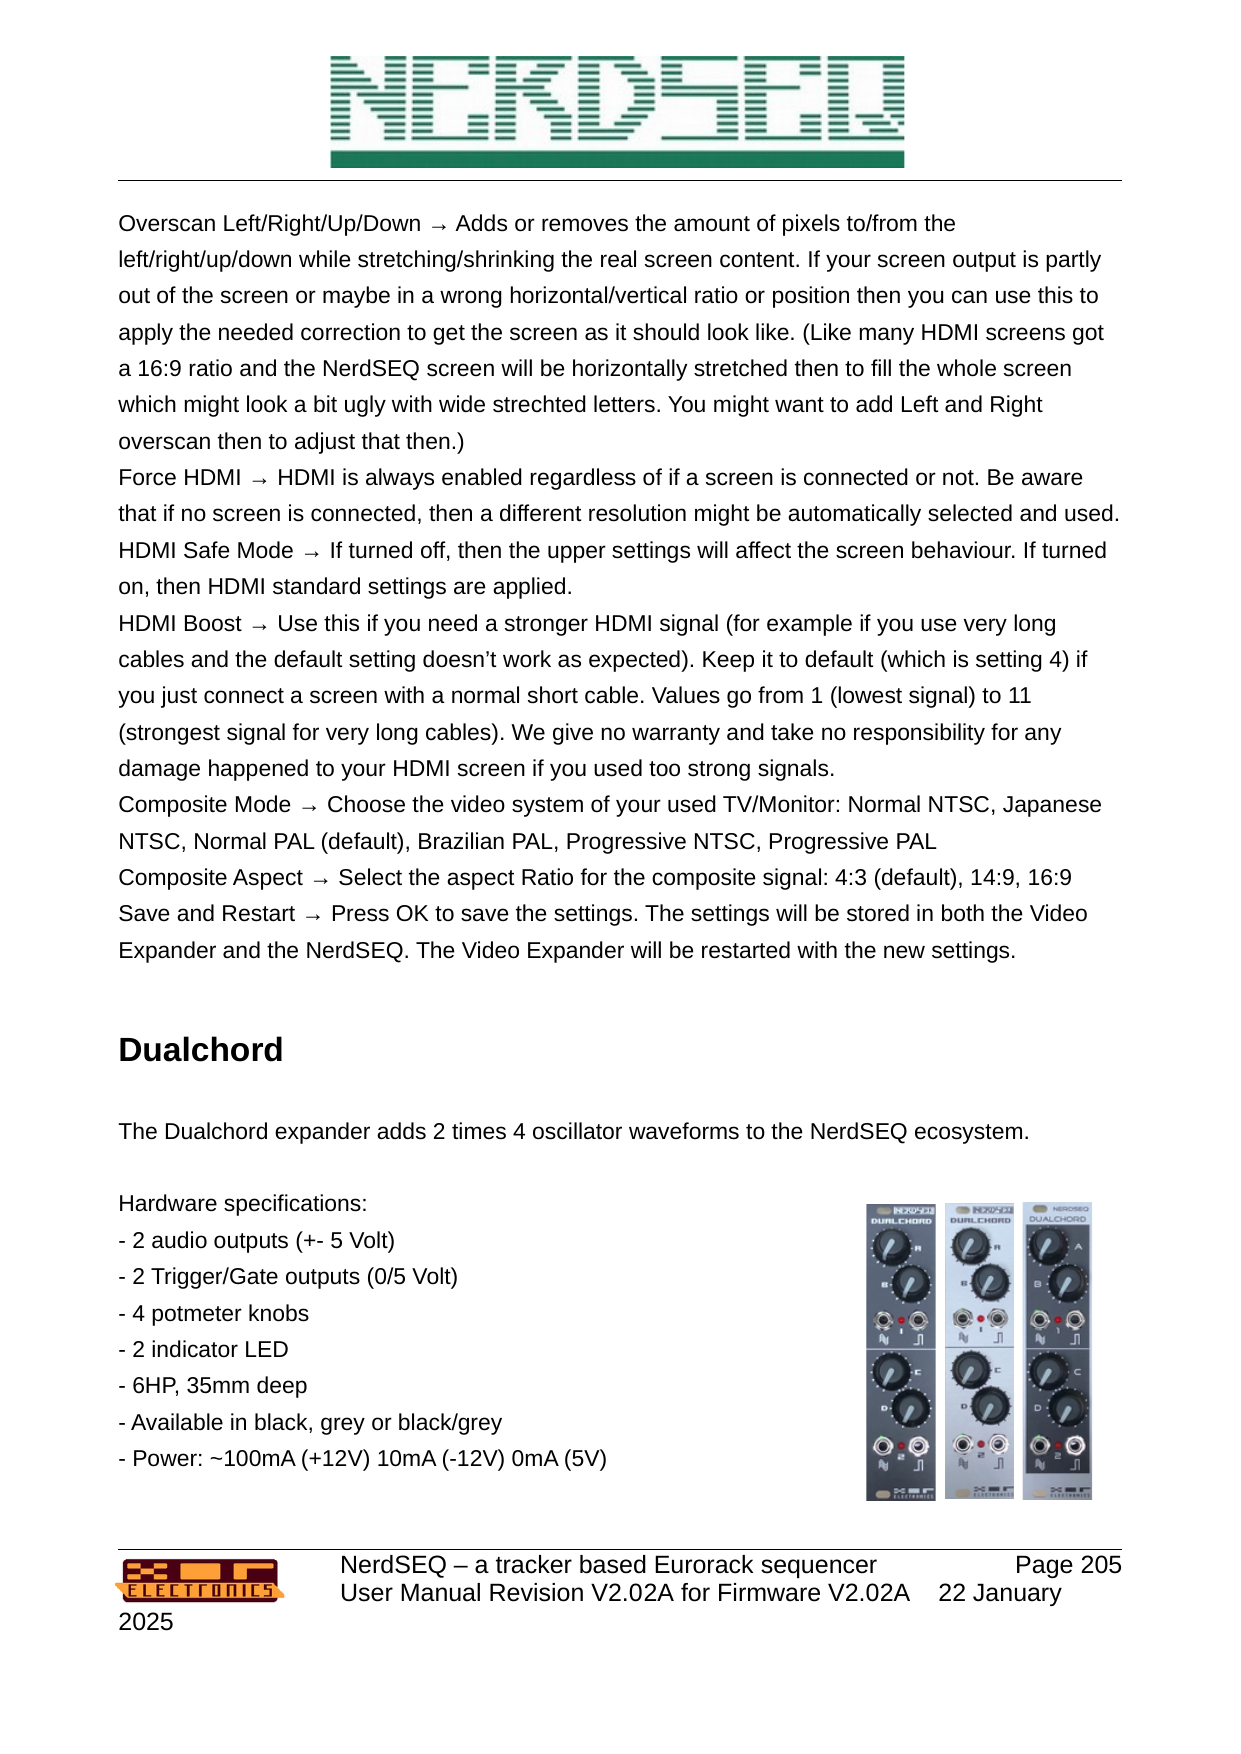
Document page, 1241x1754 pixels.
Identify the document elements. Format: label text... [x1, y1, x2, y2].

text Composite Aspect → Select the aspect Ratio for the composite signal: 4:3 (default), 14:9, 16:9 [118, 864, 1122, 890]
text Hardware specifications: [118, 1190, 1122, 1217]
picture [330, 56, 905, 168]
text Force HDMI → HDMI is always enabled regardless of if a screen is connected or not. Be aware that if no screen is connected, then a different resolution might be automatically selected and used. [118, 464, 1122, 527]
text - 2 indicator LED [118, 1336, 866, 1362]
text [1093, 1372, 1122, 1398]
picture [945, 1203, 1014, 1499]
picture [115, 1555, 285, 1605]
text - Available in black, grey or black/grey [118, 1408, 866, 1435]
text HDMI Safe Mode → If turned off, then the upper settings will affect the screen behaviour. If turned on, then HDMI standard settings are applied. [118, 537, 1122, 599]
picture [1022, 1202, 1093, 1500]
text Save and Restart → Press OK to save the settings. The settings will be stored in both the Video Expander and the NerdSEQ. The Video Expander will be restarted with the new settings. [118, 900, 1122, 963]
text [1093, 1336, 1122, 1362]
text The Dualchord expander adds 2 times 4 oscillator waveforms to the NerdSEQ ecosystem. [118, 1118, 1122, 1144]
picture [866, 1204, 936, 1501]
text [1093, 1227, 1122, 1253]
text - Power: ~100mA (+12V) 10mA (-12V) 0mA (5V) [118, 1445, 866, 1471]
text - 2 audio outputs (+- 5 Volt) [118, 1227, 866, 1253]
text Overscan Left/Right/Up/Down → Adds or removes the amount of pixels to/from the left/right/up/down while stretching/shrinking the real screen content. If your screen output is partly out of the screen or maybe in a wrong horizontal/vertical ratio or position then you can use this to apply the needed correction to get the screen as it should look like. (Like many HDMI screens got a 16:9 ratio and the NerdSEQ screen will be horizontally stretched then to fill the whole screen which might look a bit ugly with wide strechted letters. You might want to add Left and Right overscan then to adjust that then.) [118, 209, 1122, 454]
text - 4 potmeter knobs [118, 1299, 866, 1326]
text [1093, 1299, 1122, 1326]
text - 2 Trigger/Gate outputs (0/5 Volt) [118, 1263, 866, 1289]
text Composite Mode → Choose the video system of your used TV/Monitor: Normal NTSC, Japanese NTSC, Normal PAL (default), Brazilian PAL, Progressive NTSC, Progressive PAL [118, 791, 1122, 854]
text HDMI Boost → Use this if you need a stronger HDMI signal (for example if you use very long cables and the default setting doesn’t work as expected). Keep it to default (which is setting 4) if you just connect a screen with a normal short cable. Values go from 1 (lowest signal) to 11 (strongest signal for very long cables). We give no warranty and take no responsibility for any damage happened to your HDMI screen if you used too strong signals. [118, 609, 1122, 781]
subtitle Dualchord [118, 1030, 1122, 1069]
text [1093, 1263, 1122, 1289]
text - 6HP, 35mm deep [118, 1372, 866, 1398]
